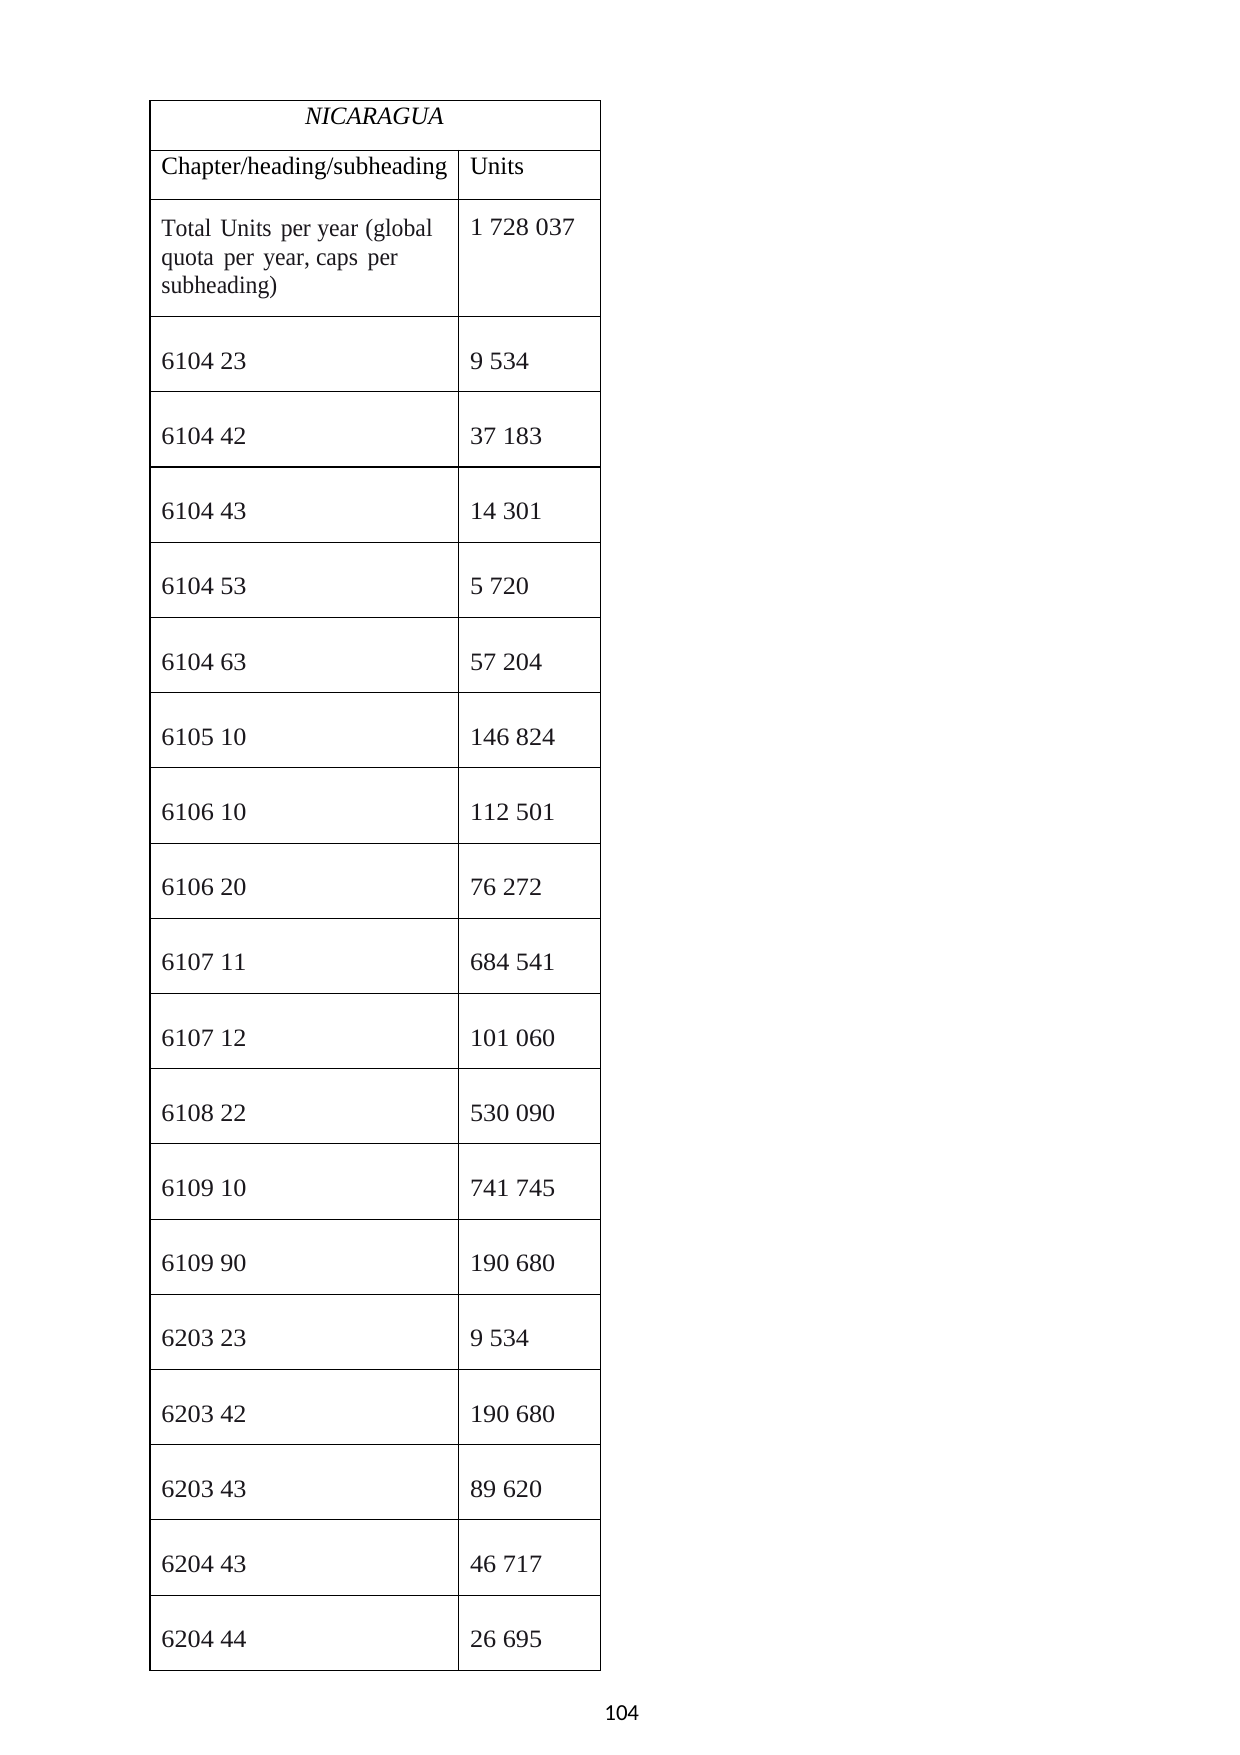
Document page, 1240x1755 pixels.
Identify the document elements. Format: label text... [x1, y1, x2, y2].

table_cell 6106 10 [151, 768, 458, 842]
table_cell 6204 44 [151, 1596, 458, 1670]
table_cell 741 745 [459, 1144, 600, 1218]
table_cell 57 204 [459, 618, 600, 692]
table_cell Total Units per year (global quota per year, caps per subheading) [151, 200, 458, 316]
table_cell 6104 43 [151, 468, 458, 542]
table_cell 6107 12 [151, 994, 458, 1068]
table_cell 6104 53 [151, 543, 458, 617]
table_cell Units [459, 151, 600, 199]
table_cell 101 060 [459, 994, 600, 1068]
table_cell 190 680 [459, 1220, 600, 1294]
table_cell 9 534 [459, 317, 600, 391]
table_cell 684 541 [459, 919, 600, 993]
table_cell 190 680 [459, 1370, 600, 1444]
table_cell 1 728 037 [459, 200, 600, 316]
table_cell 6106 20 [151, 844, 458, 918]
table_cell 5 720 [459, 543, 600, 617]
table_cell 112 501 [459, 768, 600, 842]
table_cell 9 534 [459, 1295, 600, 1369]
table_cell 6109 10 [151, 1144, 458, 1218]
table_cell 6203 42 [151, 1370, 458, 1444]
table_cell 6104 23 [151, 317, 458, 391]
table_cell 530 090 [459, 1069, 600, 1143]
table_cell 46 717 [459, 1520, 600, 1594]
table_header NICARAGUA [151, 101, 600, 150]
table_cell 6105 10 [151, 693, 458, 767]
table_cell 14 301 [459, 468, 600, 542]
table_cell 76 272 [459, 844, 600, 918]
table_cell 6108 22 [151, 1069, 458, 1143]
table_cell 146 824 [459, 693, 600, 767]
table_cell 26 695 [459, 1596, 600, 1670]
table_cell 6203 43 [151, 1445, 458, 1519]
table_cell 6204 43 [151, 1520, 458, 1594]
table_cell 6109 90 [151, 1220, 458, 1294]
table_cell Chapter/heading/subheading [151, 151, 458, 199]
table_cell 6107 11 [151, 919, 458, 993]
table_cell 6104 42 [151, 392, 458, 466]
table_cell 6203 23 [151, 1295, 458, 1369]
table_cell 37 183 [459, 392, 600, 466]
table_cell 89 620 [459, 1445, 600, 1519]
table_cell 6104 63 [151, 618, 458, 692]
